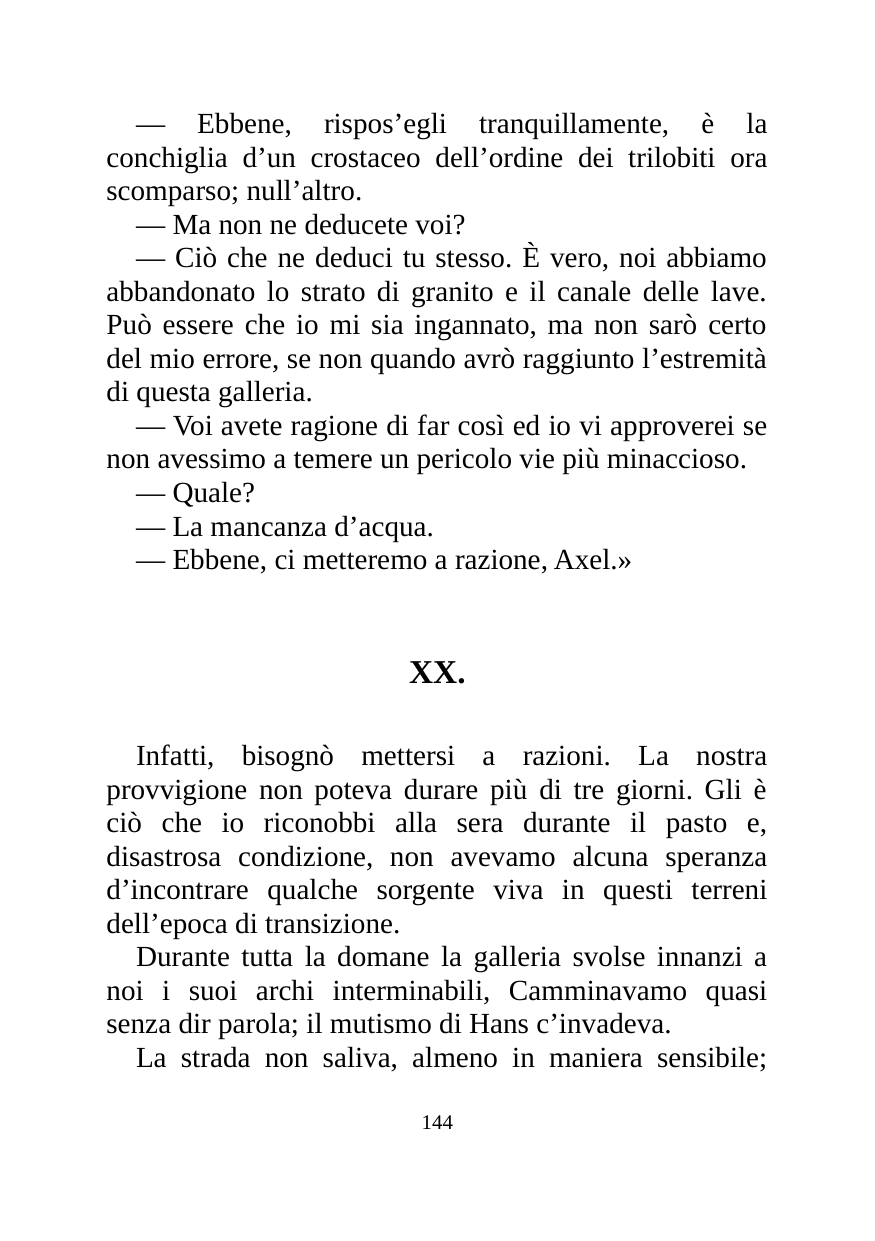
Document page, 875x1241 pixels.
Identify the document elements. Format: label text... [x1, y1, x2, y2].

text — Ciò che ne deduci tu stesso. È vero, noi abbiamo abbandonato lo strato di granito e il canale delle lave. Può essere che io mi sia ingannato, ma non sarò certo del mio errore, se non quando avrò raggiunto l’estremità di questa galleria. [106, 240, 768, 408]
text — Ebbene, rispos’egli tranquillamente, è la conchiglia d’un crostaceo dell’ordine dei trilobiti ora scomparso; null’altro. [106, 106, 768, 207]
text — La mancanza d’acqua. [106, 509, 768, 542]
text — Voi avete ragione di far così ed io vi approverei se non avessimo a temere un pericolo vie più minaccioso. [106, 408, 768, 475]
text Durante tutta la domane la galleria svolse innanzi a noi i suoi archi interminabili, Camminavamo quasi senza dir parola; il mutismo di Hans c’invadeva. [106, 939, 768, 1040]
subtitle XX. [106, 653, 768, 691]
text La strada non saliva, almeno in maniera sensibile; [106, 1040, 768, 1074]
text — Ma non ne deducete voi? [106, 207, 768, 240]
text — Quale? [106, 475, 768, 509]
text — Ebbene, ci metteremo a razione, Axel.» [106, 542, 768, 576]
text Infatti, bisognò mettersi a razioni. La nostra provvigione non poteva durare più di tre giorni. Gli è ciò che io riconobbi alla sera durante il pasto e, disastrosa condizione, non avevamo alcuna speranza d’incontrare qualche sorgente viva in questi terreni dell’epoca di transizione. [106, 738, 768, 939]
